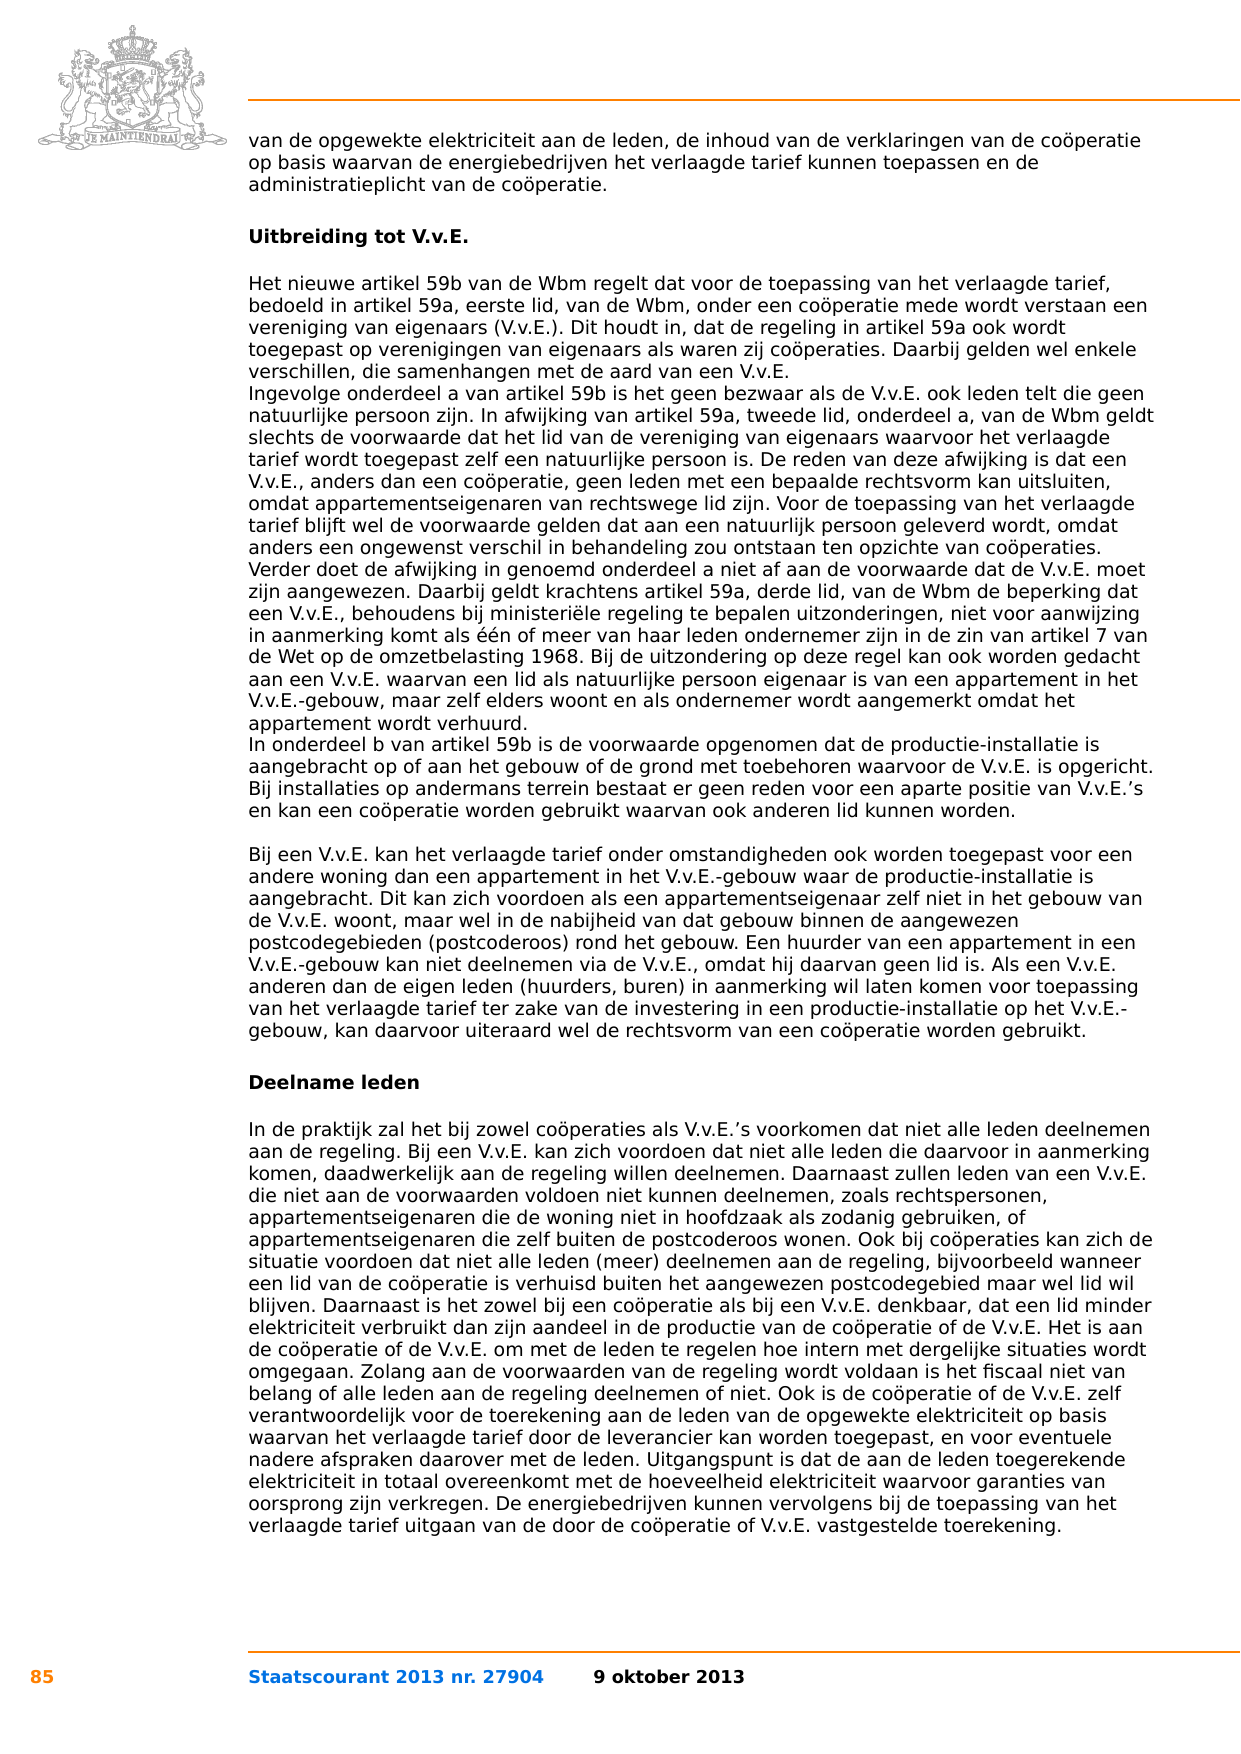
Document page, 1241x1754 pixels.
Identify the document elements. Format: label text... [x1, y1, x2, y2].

text In de praktijk zal het bij zowel coöperaties als V.v.E.’s voorkomen dat niet alle leden deelnemen aan de regeling. Bij een V.v.E. kan zich voordoen dat niet alle leden die daarvoor in aanmerking komen, daadwerkelijk aan de regeling willen deelnemen. Daarnaast zullen leden van een V.v.E. die niet aan de voorwaarden voldoen niet kunnen deelnemen, zoals rechtspersonen, appartementseigenaren die de woning niet in hoofdzaak als zodanig gebruiken, of appartementseigenaren die zelf buiten de postcoderoos wonen. Ook bij coöperaties kan zich de situatie voordoen dat niet alle leden (meer) deelnemen aan de regeling, bijvoorbeeld wanneer een lid van de coöperatie is verhuisd buiten het aangewezen postcodegebied maar wel lid wil blijven. Daarnaast is het zowel bij een coöperatie als bij een V.v.E. denkbaar, dat een lid minder elektriciteit verbruikt dan zijn aandeel in de productie van de coöperatie of de V.v.E. Het is aan de coöperatie of de V.v.E. om met de leden te regelen hoe intern met dergelijke situaties wordt omgegaan. Zolang aan de voorwaarden van de regeling wordt voldaan is het fiscaal niet van belang of alle leden aan de regeling deelnemen of niet. Ook is de coöperatie of de V.v.E. zelf verantwoordelijk voor de toerekening aan de leden van de opgewekte elektriciteit op basis waarvan het verlaagde tarief door de leverancier kan worden toegepast, en voor eventuele nadere afspraken daarover met de leden. Uitgangspunt is dat de aan de leden toegerekende elektriciteit in totaal overeenkomt met de hoeveelheid elektriciteit waarvoor garanties van oorsprong zijn verkregen. De energiebedrijven kunnen vervolgens bij de toepassing van het verlaagde tarief uitgaan van de door de coöperatie of V.v.E. vastgestelde toerekening. [248, 1119, 1163, 1537]
picture [38, 25, 227, 150]
text Het nieuwe artikel 59b van de Wbm regelt dat voor de toepassing van het verlaagde tarief, bedoeld in artikel 59a, eerste lid, van de Wbm, onder een coöperatie mede wordt verstaan een vereniging van eigenaars (V.v.E.). Dit houdt in, dat de regeling in artikel 59a ook wordt toegepast op verenigingen van eigenaars als waren zij coöperaties. Daarbij gelden wel enkele verschillen, die samenhangen met de aard van een V.v.E. [248, 273, 1163, 383]
text van de opgewekte elektriciteit aan de leden, de inhoud van de verklaringen van de coöperatie op basis waarvan de energiebedrijven het verlaagde tarief kunnen toepassen en de administratieplicht van de coöperatie. [248, 130, 1163, 196]
subtitle Uitbreiding tot V.v.E. [248, 226, 1163, 248]
text In onderdeel b van artikel 59b is de voorwaarde opgenomen dat de productie-installatie is aangebracht op of aan het gebouw of de grond met toebehoren waarvoor de V.v.E. is opgericht. Bij installaties op andermans terrein bestaat er geen reden voor een aparte positie van V.v.E.’s en kan een coöperatie worden gebruikt waarvan ook anderen lid kunnen worden. [248, 734, 1163, 822]
text Bij een V.v.E. kan het verlaagde tarief onder omstandigheden ook worden toegepast voor een andere woning dan een appartement in het V.v.E.-gebouw waar de productie-installatie is aangebracht. Dit kan zich voordoen als een appartementseigenaar zelf niet in het gebouw van de V.v.E. woont, maar wel in de nabijheid van dat gebouw binnen de aangewezen postcodegebieden (postcoderoos) rond het gebouw. Een huurder van een appartement in een V.v.E.-gebouw kan niet deelnemen via de V.v.E., omdat hij daarvan geen lid is. Als een V.v.E. anderen dan de eigen leden (huurders, buren) in aanmerking wil laten komen voor toepassing van het verlaagde tarief ter zake van de investering in een productie-installatie op het V.v.E.-gebouw, kan daarvoor uiteraard wel de rechtsvorm van een coöperatie worden gebruikt. [248, 844, 1163, 1042]
text Ingevolge onderdeel a van artikel 59b is het geen bezwaar als de V.v.E. ook leden telt die geen natuurlijke persoon zijn. In afwijking van artikel 59a, tweede lid, onderdeel a, van de Wbm geldt slechts de voorwaarde dat het lid van de vereniging van eigenaars waarvoor het verlaagde tarief wordt toegepast zelf een natuurlijke persoon is. De reden van deze afwijking is dat een V.v.E., anders dan een coöperatie, geen leden met een bepaalde rechtsvorm kan uitsluiten, omdat appartementseigenaren van rechtswege lid zijn. Voor de toepassing van het verlaagde tarief blijft wel de voorwaarde gelden dat aan een natuurlijk persoon geleverd wordt, omdat anders een ongewenst verschil in behandeling zou ontstaan ten opzichte van coöperaties. Verder doet de afwijking in genoemd onderdeel a niet af aan de voorwaarde dat de V.v.E. moet zijn aangewezen. Daarbij geldt krachtens artikel 59a, derde lid, van de Wbm de beperking dat een V.v.E., behoudens bij ministeriële regeling te bepalen uitzonderingen, niet voor aanwijzing in aanmerking komt als één of meer van haar leden ondernemer zijn in de zin van artikel 7 van de Wet op de omzetbelasting 1968. Bij de uitzondering op deze regel kan ook worden gedacht aan een V.v.E. waarvan een lid als natuurlijke persoon eigenaar is van een appartement in het V.v.E.-gebouw, maar zelf elders woont en als ondernemer wordt aangemerkt omdat het appartement wordt verhuurd. [248, 383, 1163, 734]
subtitle Deelname leden [248, 1072, 1163, 1094]
